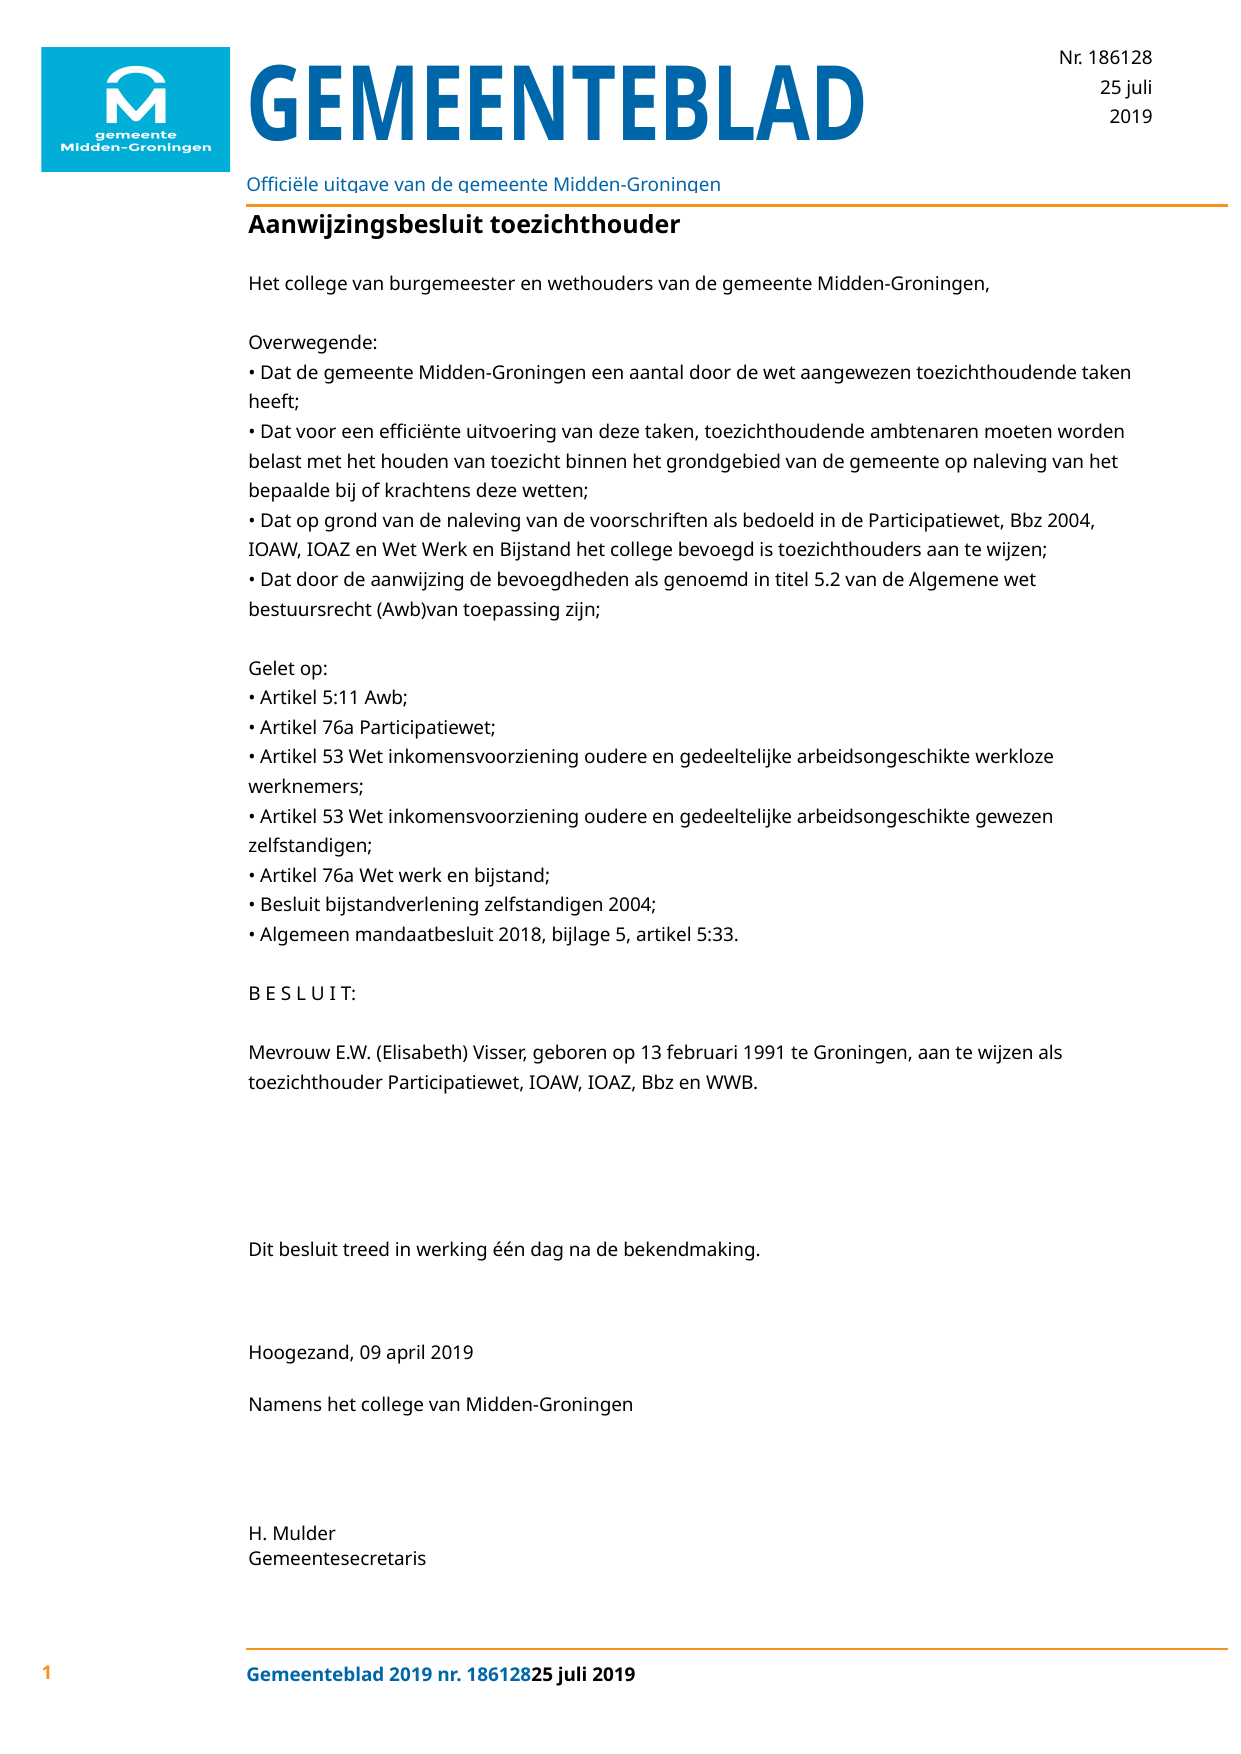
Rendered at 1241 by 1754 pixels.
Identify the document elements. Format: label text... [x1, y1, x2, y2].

text H. Mulder [248, 1520, 1152, 1545]
text Gemeentesecretaris [248, 1545, 1152, 1571]
text werknemers; [248, 773, 1152, 799]
picture [184, 146, 190, 153]
text Aanwijzingsbesluit toezichthouder [248, 207, 1152, 241]
text • Dat door de aanwijzing de bevoegdheden als genoemd in titel 5.2 van de Algemene wet bestuursrecht (Awb)van toepassing zijn; [248, 566, 1152, 621]
text Mevrouw E.W. (Elisabeth) Visser, geboren op 13 februari 1991 te Groningen, aan te wijzen als toezichthouder Participatiewet, IOAW, IOAZ, Bbz en WWB. [248, 1039, 1152, 1095]
text • Algemeen mandaatbesluit 2018, bijlage 5, artikel 5:33. [248, 921, 1152, 947]
text Het college van burgemeester en wethouders van de gemeente Midden-Groningen, [248, 270, 1152, 296]
text • Dat de gemeente Midden-Groningen een aantal door de wet aangewezen toezichthoudende taken heeft; [248, 359, 1152, 414]
text • Dat voor een efficiënte uitvoering van deze taken, toezichthoudende ambtenaren moeten worden belast met het houden van toezicht binnen het grondgebied van de gemeente op naleving van het bepaalde bij of krachtens deze wetten; [248, 418, 1152, 503]
text • Artikel 76a Wet werk en bijstand; [248, 862, 1152, 888]
text • Artikel 53 Wet inkomensvoorziening oudere en gedeeltelijke arbeidsongeschikte werkloze [248, 744, 1152, 769]
picture [107, 89, 165, 122]
text Namens het college van Midden-Groningen [248, 1391, 1152, 1417]
text • Dat op grond van de naleving van de voorschriften als bedoeld in de Participatiewet, Bbz 2004, IOAW, IOAZ en Wet Werk en Bijstand het college bevoegd is toezichthouders aan te wijzen; [248, 507, 1152, 562]
text Overwegende: [248, 329, 1152, 355]
text • Artikel 76a Participatiewet; [248, 714, 1152, 740]
text Hoogezand, 09 april 2019 [248, 1339, 1152, 1365]
text Dit besluit treed in werking één dag na de bekendmaking. [248, 1237, 1152, 1262]
text • Artikel 53 Wet inkomensvoorziening oudere en gedeeltelijke arbeidsongeschikte gewezen zelfstandigen; [248, 803, 1152, 858]
text Gelet op: [248, 655, 1152, 681]
picture [108, 66, 164, 82]
text • Artikel 5:11 Awb; [248, 684, 1152, 710]
text • Besluit bijstandverlening zelfstandigen 2004; [248, 892, 1152, 917]
text B E S L U I T: [248, 980, 1152, 1006]
